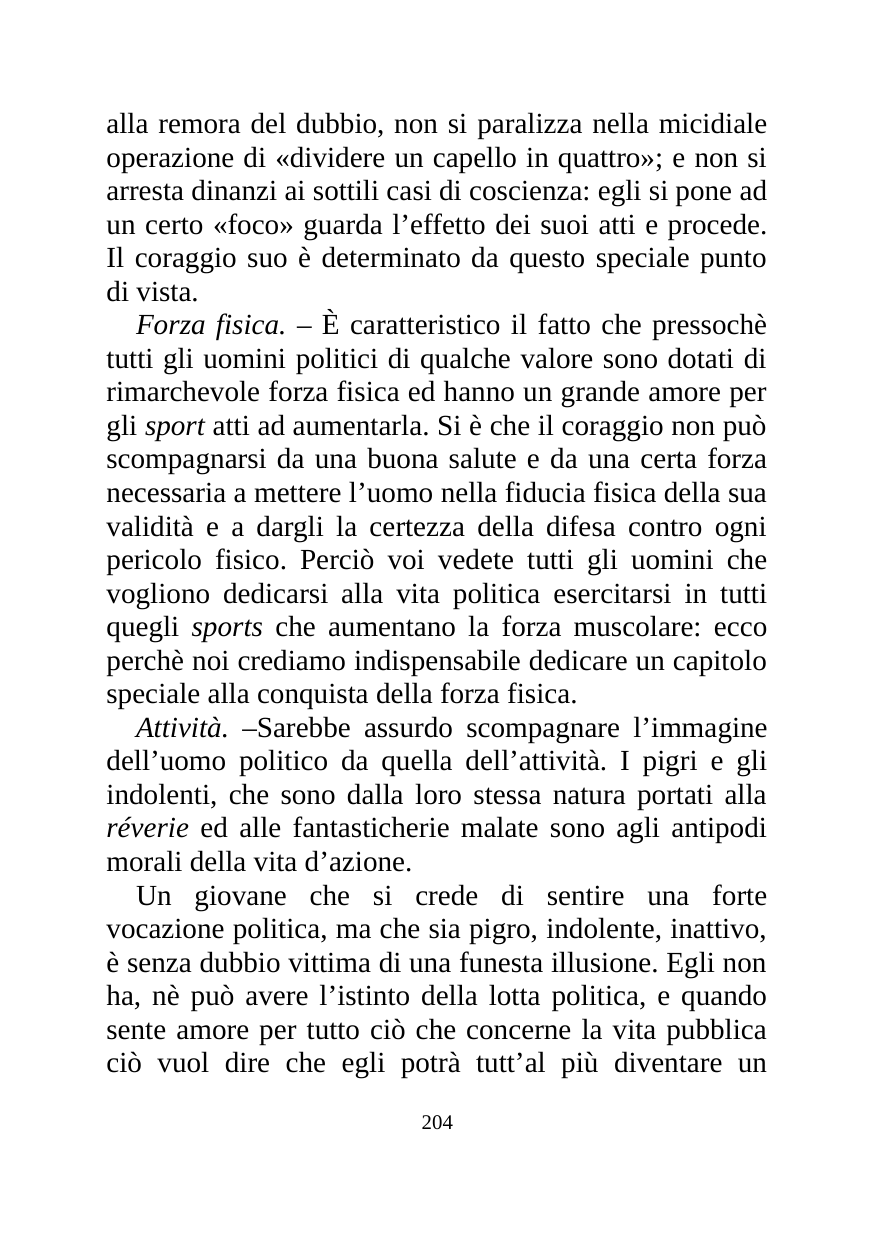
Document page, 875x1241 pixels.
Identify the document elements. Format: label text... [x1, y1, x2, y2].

text alla remora del dubbio, non si paralizza nella micidiale operazione di «dividere un capello in quattro»; e non si arresta dinanzi ai sottili casi di coscienza: egli si pone ad un certo «foco» guarda l’effetto dei suoi atti e procede. Il coraggio suo è determinato da questo speciale punto di vista. [106, 106, 768, 307]
text Forza fisica. – È caratteristico il fatto che pressochè tutti gli uomini politici di qualche valore sono dotati di rimarchevole forza fisica ed hanno un grande amore per gli sport atti ad aumentarla. Si è che il coraggio non può scompagnarsi da una buona salute e da una certa forza necessaria a mettere l’uomo nella fiducia fisica della sua validità e a dargli la certezza della difesa contro ogni pericolo fisico. Perciò voi vedete tutti gli uomini che vogliono dedicarsi alla vita politica esercitarsi in tutti quegli sports che aumentano la forza muscolare: ecco perchè noi crediamo indispensabile dedicare un capitolo speciale alla conquista della forza fisica. [106, 307, 768, 710]
text Un giovane che si crede di sentire una forte vocazione politica, ma che sia pigro, indolente, inattivo, è senza dubbio vittima di una funesta illusione. Egli non ha, nè può avere l’istinto della lotta politica, e quando sente amore per tutto ciò che concerne la vita pubblica ciò vuol dire che egli potrà tutt’al più diventare un [106, 878, 768, 1079]
text Attività. –Sarebbe assurdo scompagnare l’immagine dell’uomo politico da quella dell’attività. I pigri e gli indolenti, che sono dalla loro stessa natura portati alla réverie ed alle fantasticherie malate sono agli antipodi morali della vita d’azione. [106, 710, 768, 878]
